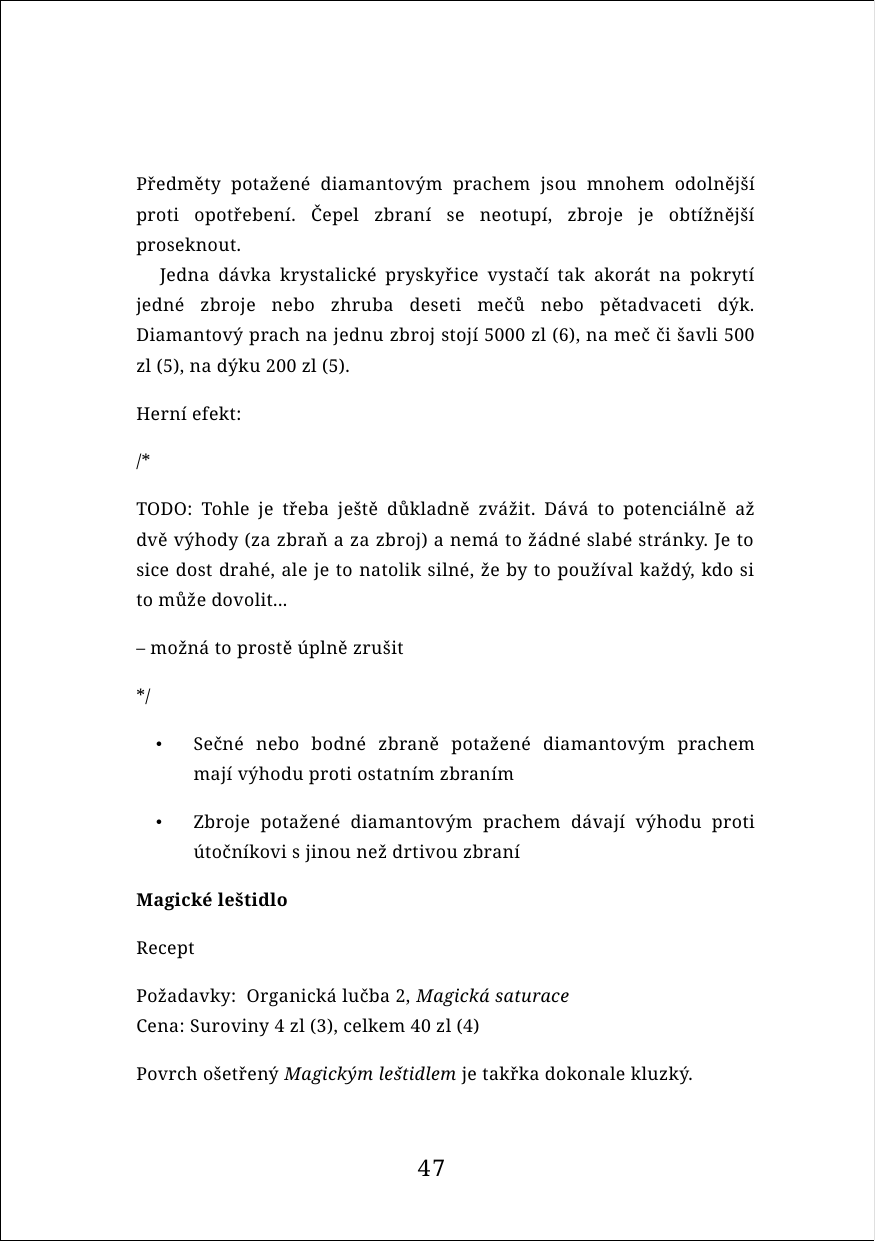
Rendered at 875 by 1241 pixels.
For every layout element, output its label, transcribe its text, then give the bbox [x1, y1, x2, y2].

text Magické leštidlo [136, 887, 756, 912]
text /* [136, 449, 756, 473]
list Zbroje potažené diamantovým prachem dávají výhodu proti útočníkovi s jinou než drtivou zbraní [156, 809, 756, 864]
text Předměty potažené diamantovým prachem jsou mnohem odolnější proti opotřebení. Čepel zbraní se neotupí, zbroje je obtížnější proseknout. Jedna dávka krystalické pryskyřice vystačí tak akorát na pokrytí jedné zbroje nebo zhruba deseti mečů nebo pětadvaceti dýk. Diamantový prach na jednu zbroj stojí 5000 zl (6), na meč či šavli 500 zl (5), na dýku 200 zl (5). [136, 172, 756, 377]
text */ [136, 683, 756, 707]
list Sečné nebo bodné zbraně potažené diamantovým prachem mají výhodu proti ostatním zbraním [156, 731, 756, 786]
text Požadavky: Organická lučba 2, Magická saturace Cena: Suroviny 4 zl (3), celkem 40 zl (4) [136, 983, 756, 1038]
text Recept [136, 935, 756, 959]
text Povrch ošetřený Magickým leštidlem je takřka dokonale kluzký. [136, 1061, 756, 1086]
text Herní efekt: [136, 401, 756, 425]
text TODO: Tohle je třeba ještě důkladně zvážit. Dává to potenciálně až dvě výhody (za zbraň a za zbroj) a nemá to žádné slabé stránky. Je to sice dost drahé, ale je to natolik silné, že by to používal každý, kdo si to může dovolit... [136, 497, 756, 612]
text – možná to prostě úplně zrušit [136, 635, 756, 659]
